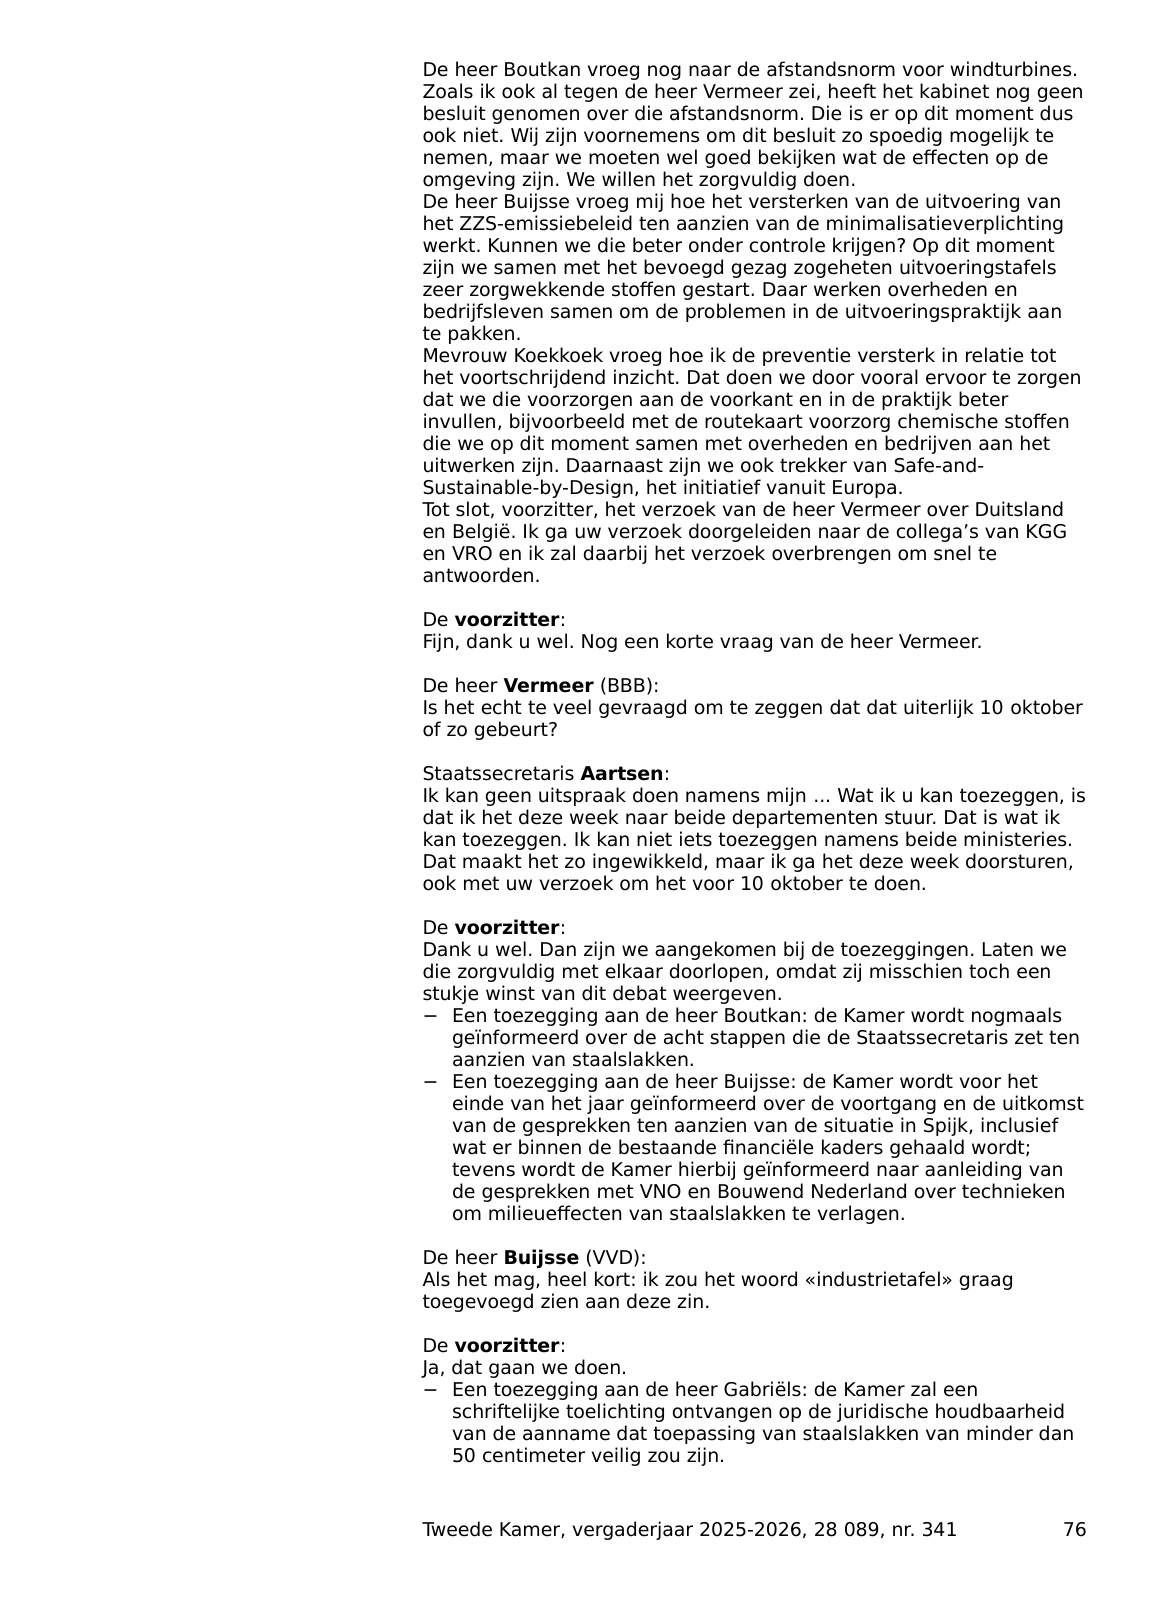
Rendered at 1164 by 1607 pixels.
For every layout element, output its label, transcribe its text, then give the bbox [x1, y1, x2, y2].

text Is het echt te veel gevraagd om te zeggen dat dat uiterlijk 10 oktober of zo gebeurt? [422, 697, 1087, 741]
text De heer Buijsse vroeg mij hoe het versterken van de uitvoering van het ZZS-emissiebeleid ten aanzien van de minimalisatieverplichting werkt. Kunnen we die beter onder controle krijgen? Op dit moment zijn we samen met het bevoegd gezag zogeheten uitvoeringstafels zeer zorgwekkende stoffen gestart. Daar werken overheden en bedrijfsleven samen om de problemen in de uitvoeringspraktijk aan te pakken. [422, 191, 1087, 345]
text − Een toezegging aan de heer Boutkan: de Kamer wordt nogmaals geïnformeerd over de acht stappen die de Staatssecretaris zet ten aanzien van staalslakken. [422, 1005, 1087, 1071]
text Tot slot, voorzitter, het verzoek van de heer Vermeer over Duitsland en België. Ik ga uw verzoek doorgeleiden naar de collega’s van KGG en VRO en ik zal daarbij het verzoek overbrengen om snel te antwoorden. [422, 499, 1087, 587]
text − Een toezegging aan de heer Buijsse: de Kamer wordt voor het einde van het jaar geïnformeerd over de voortgang en de uitkomst van de gesprekken ten aanzien van de situatie in Spijk, inclusief wat er binnen de bestaande financiële kaders gehaald wordt; tevens wordt de Kamer hierbij geïnformeerd naar aanleiding van de gesprekken met VNO en Bouwend Nederland over technieken om milieueffecten van staalslakken te verlagen. [422, 1071, 1087, 1225]
text De heer Vermeer (BBB): [422, 675, 1087, 697]
text De voorzitter: [422, 917, 1087, 939]
text Als het mag, heel kort: ik zou het woord «industrietafel» graag toegevoegd zien aan deze zin. [422, 1269, 1087, 1313]
text Staatssecretaris Aartsen: [422, 763, 1087, 785]
text De voorzitter: [422, 609, 1087, 631]
text De heer Boutkan vroeg nog naar de afstandsnorm voor windturbines. Zoals ik ook al tegen de heer Vermeer zei, heeft het kabinet nog geen besluit genomen over die afstandsnorm. Die is er op dit moment dus ook niet. Wij zijn voornemens om dit besluit zo spoedig mogelijk te nemen, maar we moeten wel goed bekijken wat de effecten op de omgeving zijn. We willen het zorgvuldig doen. [422, 59, 1087, 191]
text Mevrouw Koekkoek vroeg hoe ik de preventie versterk in relatie tot het voortschrijdend inzicht. Dat doen we door vooral ervoor te zorgen dat we die voorzorgen aan de voorkant en in de praktijk beter invullen, bijvoorbeeld met de routekaart voorzorg chemische stoffen die we op dit moment samen met overheden en bedrijven aan het uitwerken zijn. Daarnaast zijn we ook trekker van Safe-and-Sustainable-by-Design, het initiatief vanuit Europa. [422, 345, 1087, 499]
text Ja, dat gaan we doen. [422, 1357, 1087, 1379]
text Dank u wel. Dan zijn we aangekomen bij de toezeggingen. Laten we die zorgvuldig met elkaar doorlopen, omdat zij misschien toch een stukje winst van dit debat weergeven. [422, 939, 1087, 1005]
text De voorzitter: [422, 1335, 1087, 1357]
text De heer Buijsse (VVD): [422, 1247, 1087, 1269]
text Ik kan geen uitspraak doen namens mijn ... Wat ik u kan toezeggen, is dat ik het deze week naar beide departementen stuur. Dat is wat ik kan toezeggen. Ik kan niet iets toezeggen namens beide ministeries. Dat maakt het zo ingewikkeld, maar ik ga het deze week doorsturen, ook met uw verzoek om het voor 10 oktober te doen. [422, 785, 1087, 895]
text − Een toezegging aan de heer Gabriëls: de Kamer zal een schriftelijke toelichting ontvangen op de juridische houdbaarheid van de aanname dat toepassing van staalslakken van minder dan 50 centimeter veilig zou zijn. [422, 1379, 1087, 1467]
text Fijn, dank u wel. Nog een korte vraag van de heer Vermeer. [422, 631, 1087, 653]
